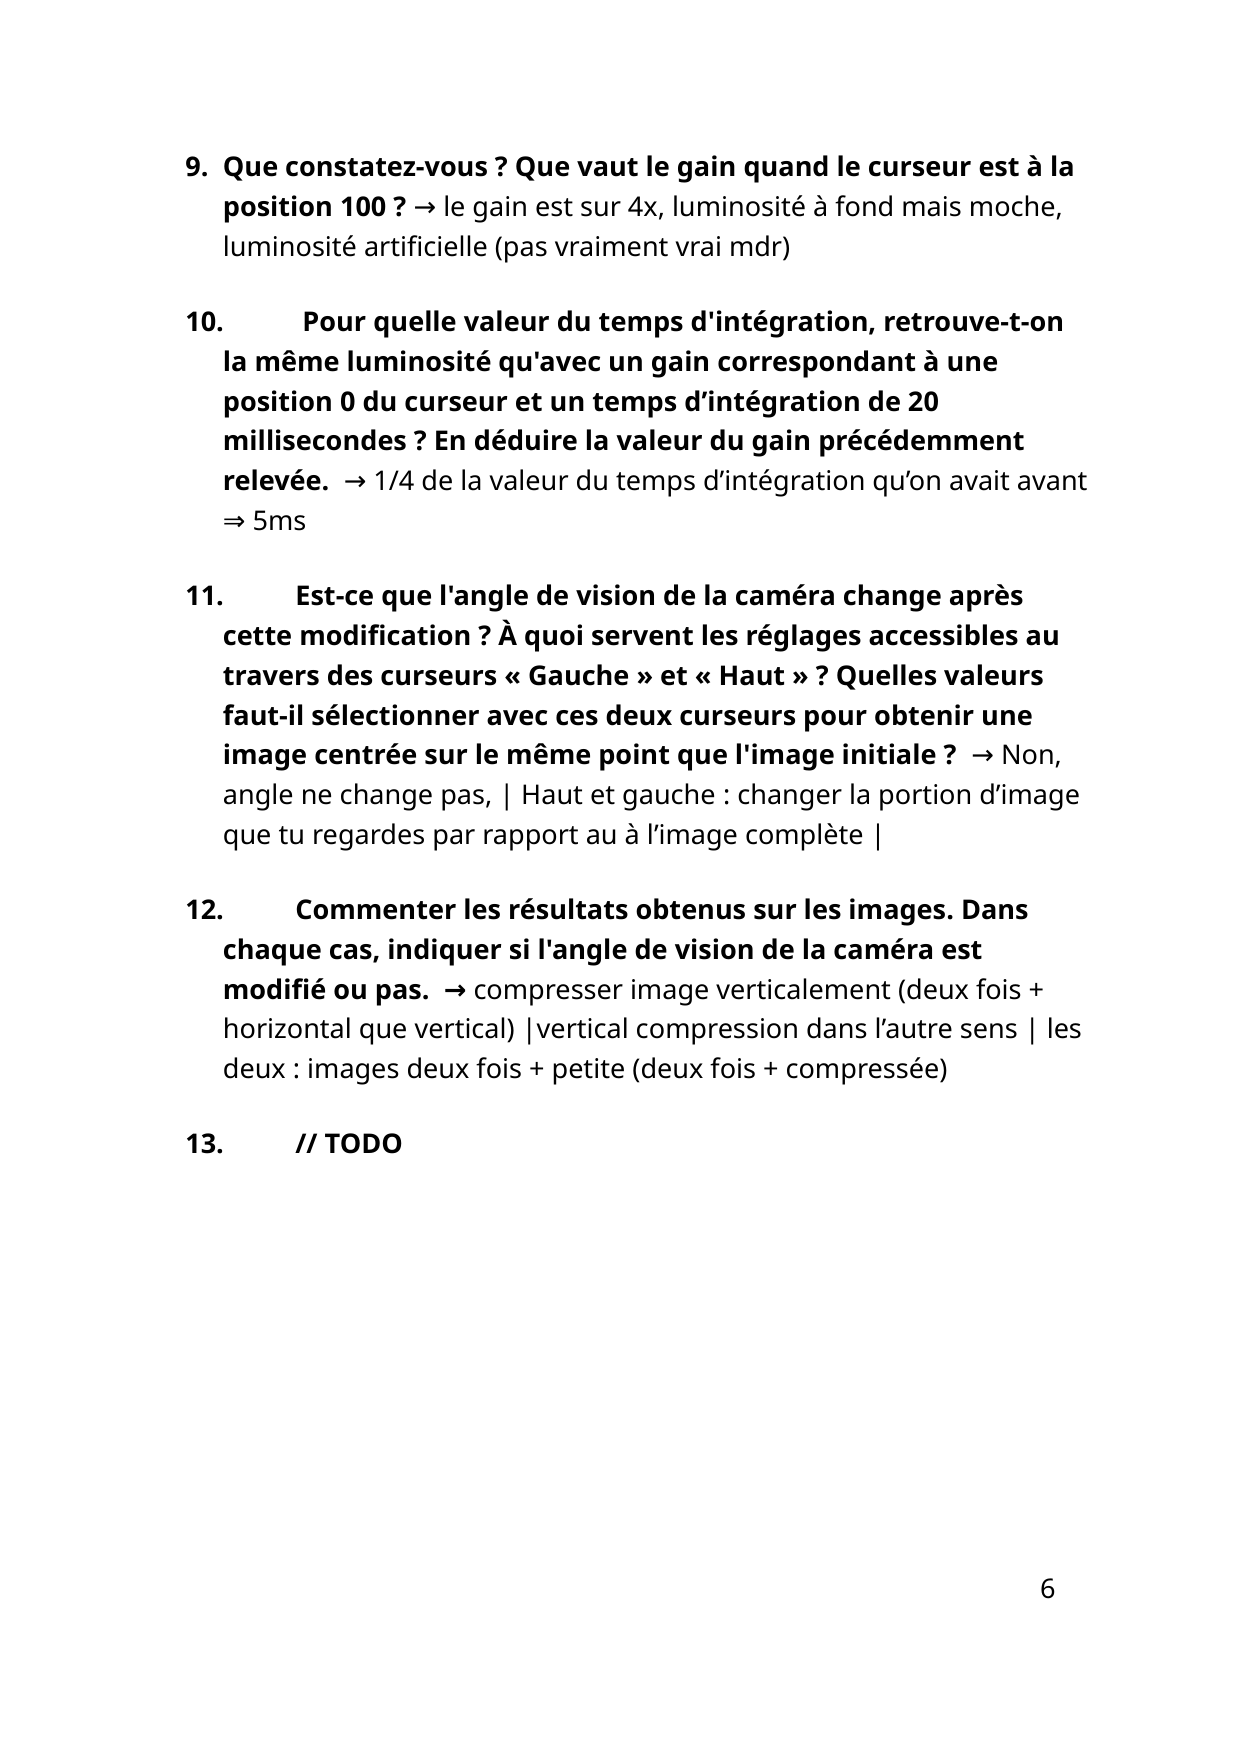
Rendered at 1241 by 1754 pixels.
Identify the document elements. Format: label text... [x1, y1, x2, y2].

list Est-ce que l'angle de vision de la caméra change après cette modification ? À quoi servent les réglages accessibles au travers des curseurs « Gauche » et « Haut » ? Quelles valeurs faut-il sélectionner avec ces deux curseurs pour obtenir une image centrée sur le même point que l'image initiale ? → Non, angle ne change pas, | Haut et gauche : changer la portion d’image que tu regardes par rapport au à l’image complète | [185, 577, 1093, 852]
list // TODO [185, 1125, 1093, 1162]
list Pour quelle valeur du temps d'intégration, retrouve-t-on la même luminosité qu'avec un gain correspondant à une position 0 du curseur et un temps d’intégration de 20 millisecondes ? En déduire la valeur du gain précédemment relevée. → 1/4 de la valeur du temps d’intégration qu’on avait avant ⇒ 5ms [185, 302, 1093, 538]
list Commenter les résultats obtenus sur les images. Dans chaque cas, indiquer si l'angle de vision de la caméra est modifié ou pas. → compresser image verticalement (deux fois + horizontal que vertical) |vertical compression dans l’autre sens | les deux : images deux fois + petite (deux fois + compressée) [185, 891, 1093, 1087]
list Que constatez-vous ? Que vaut le gain quand le curseur est à la position 100 ? → le gain est sur 4x, luminosité à fond mais moche, luminosité artificielle (pas vraiment vrai mdr) [185, 148, 1093, 264]
